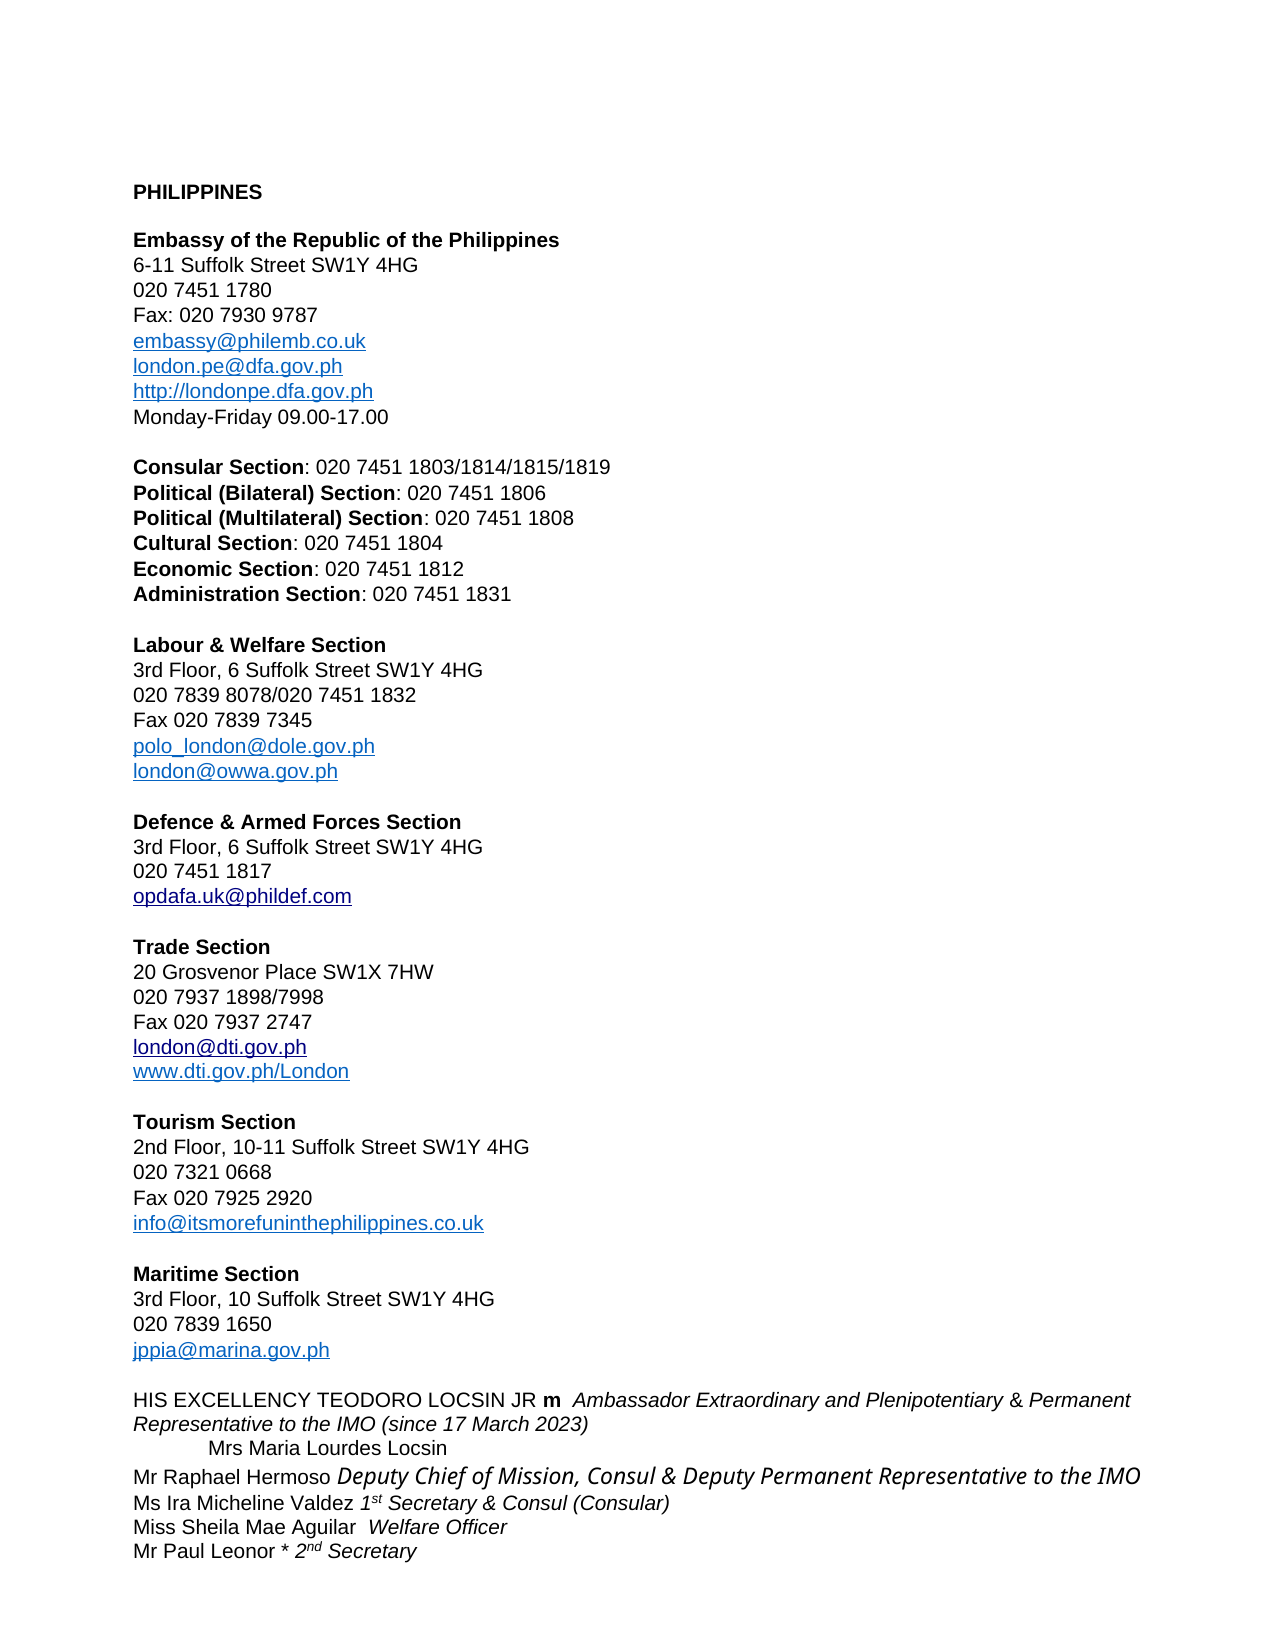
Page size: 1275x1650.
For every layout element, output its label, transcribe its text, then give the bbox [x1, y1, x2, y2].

text Consular Section: 020 7451 1803/1814/1815/1819 [133, 455, 1181, 479]
text 020 7839 8078/020 7451 1832 [133, 683, 1181, 707]
text london.pe@dfa.gov.ph [133, 354, 1181, 378]
text 3rd Floor, 6 Suffolk Street SW1Y 4HG [133, 834, 1181, 858]
text 2nd Floor, 10-11 Suffolk Street SW1Y 4HG [133, 1135, 1181, 1159]
text embassy@philemb.co.uk [133, 329, 1181, 353]
text Tourism Section [133, 1109, 1181, 1133]
text 020 7451 1817 [133, 859, 1181, 883]
text Fax: 020 7930 9787 [133, 303, 1181, 327]
text Fax 020 7925 2920 [133, 1186, 1181, 1209]
text Fax 020 7937 2747 [133, 1009, 1181, 1033]
text 020 7451 1780 [133, 278, 1181, 302]
text Embassy of the Republic of the Philippines [133, 227, 1181, 251]
text Mr Raphael Hermoso Deputy Chief of Mission, Consul & Deputy Permanent Representative to the IMO [133, 1460, 1181, 1491]
text Fax 020 7839 7345 [133, 708, 1181, 732]
text london@owwa.gov.ph [133, 759, 1181, 783]
text 020 7321 0668 [133, 1160, 1181, 1184]
text 3rd Floor, 6 Suffolk Street SW1Y 4HG [133, 658, 1181, 682]
text Political (Bilateral) Section: 020 7451 1806 [133, 481, 1181, 504]
text Defence & Armed Forces Section [133, 809, 1181, 833]
text 020 7839 1650 [133, 1312, 1181, 1336]
text Miss Sheila Mae Aguilar Welfare Officer [133, 1515, 1181, 1539]
text Ms Ira Micheline Valdez 1st Secretary & Consul (Consular) [133, 1491, 1181, 1515]
text Political (Multilateral) Section: 020 7451 1808 [133, 506, 1181, 530]
text Economic Section: 020 7451 1812 [133, 556, 1181, 580]
text opdafa.uk@phildef.com [133, 884, 1181, 908]
text 020 7937 1898/7998 [133, 985, 1181, 1009]
text www.dti.gov.ph/London [133, 1059, 1181, 1083]
text 3rd Floor, 10 Suffolk Street SW1Y 4HG [133, 1287, 1181, 1311]
text Monday-Friday 09.00-17.00 [133, 404, 1181, 428]
text PHILIPPINES [133, 179, 1181, 203]
text Mr Paul Leonor * 2nd Secretary [133, 1539, 1181, 1563]
text Labour & Welfare Section [133, 632, 1181, 656]
text Administration Section: 020 7451 1831 [133, 582, 1181, 606]
text jppia@marina.gov.ph [133, 1337, 1181, 1361]
text info@itsmorefuninthephilippines.co.uk [133, 1211, 1181, 1235]
text Cultural Section: 020 7451 1804 [133, 531, 1181, 555]
text london@dti.gov.ph [133, 1034, 1181, 1058]
text Trade Section [133, 934, 1181, 958]
text HIS EXCELLENCY TEODORO LOCSIN JR m Ambassador Extraordinary and Plenipotentiary & Permanent Representative to the IMO (since 17 March 2023) [133, 1388, 1181, 1436]
text Mrs Maria Lourdes Locsin [133, 1436, 1181, 1460]
text 6-11 Suffolk Street SW1Y 4HG [133, 253, 1181, 277]
text 20 Grosvenor Place SW1X 7HW [133, 960, 1181, 984]
text http://londonpe.dfa.gov.ph [133, 379, 1181, 403]
text polo_london@dole.gov.ph [133, 734, 1181, 758]
text Maritime Section [133, 1261, 1181, 1285]
